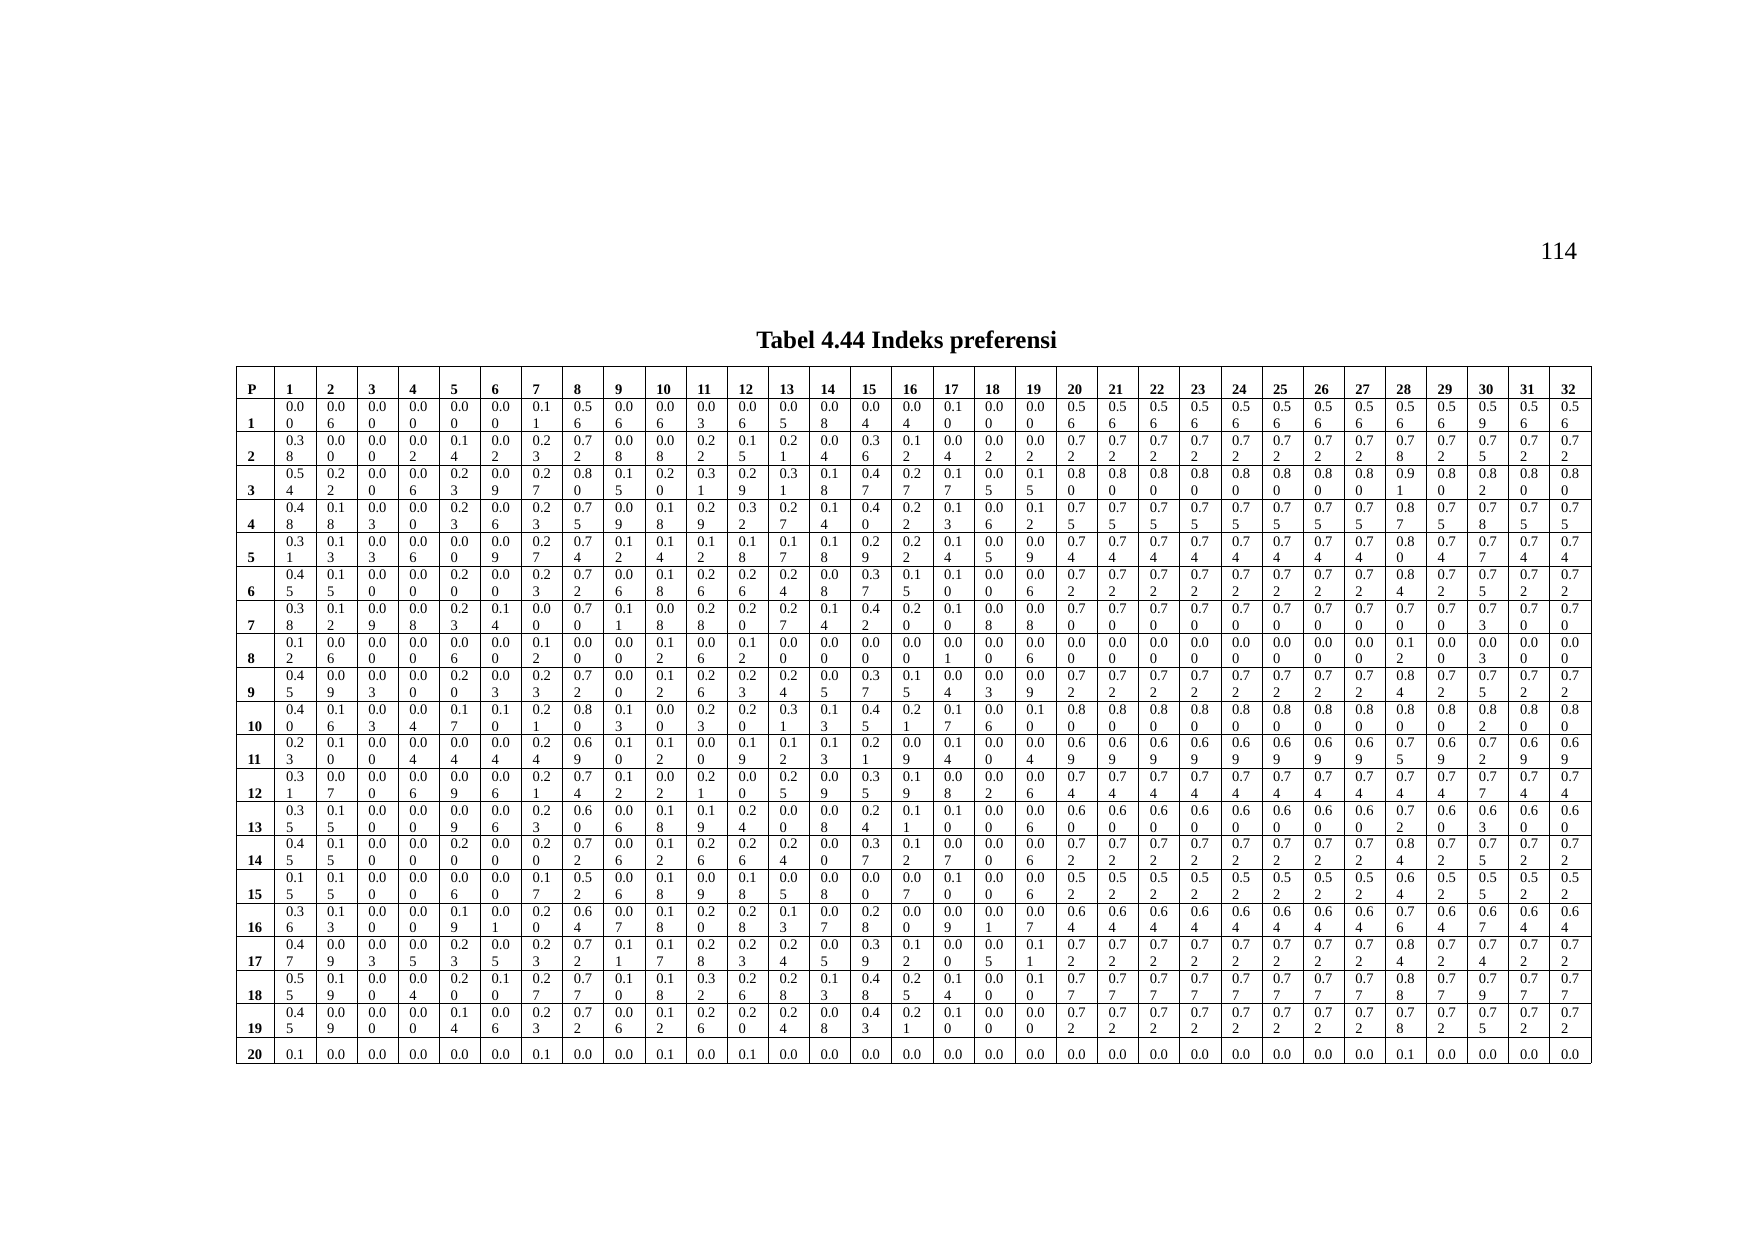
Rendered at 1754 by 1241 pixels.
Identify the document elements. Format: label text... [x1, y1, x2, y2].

table_cell 0.12 [604, 533, 645, 566]
table_cell 0.06 [604, 802, 645, 835]
table_cell 0.28 [687, 937, 727, 970]
table_cell 0.72 [563, 668, 603, 701]
table_cell 0.00 [1057, 634, 1097, 667]
table_cell 0.00 [358, 971, 398, 1003]
table_cell 0.00 [1098, 634, 1138, 667]
table_cell 0.78 [1468, 500, 1508, 532]
table_cell 0.32 [728, 500, 768, 532]
table_cell 0.02 [1016, 432, 1056, 465]
table_cell 0.10 [934, 1004, 974, 1037]
table_header 9 [604, 367, 645, 398]
table_cell 0.11 [522, 399, 562, 431]
table_cell 0.72 [1098, 836, 1138, 869]
table_cell 0.52 [563, 870, 603, 902]
table_cell 11 [237, 735, 274, 768]
table_cell 0.70 [1263, 601, 1303, 633]
table_cell 0.02 [975, 432, 1015, 465]
table_cell 0.00 [358, 836, 398, 869]
table_cell 0.0 [358, 1038, 398, 1063]
table_cell 0.22 [687, 432, 727, 465]
table_header 21 [1098, 367, 1138, 398]
table_cell 0.0 [687, 1038, 727, 1063]
table_cell 0.72 [1345, 432, 1385, 465]
table_cell 0.20 [687, 904, 727, 936]
table_cell 0.14 [481, 601, 521, 633]
table_cell 0.00 [399, 904, 439, 936]
table_cell 0.09 [1016, 668, 1056, 701]
table_cell 0.72 [1180, 836, 1221, 869]
table_cell 0.75 [1222, 500, 1262, 532]
table_cell 0.0 [934, 1038, 974, 1063]
table_cell 0.67 [1468, 904, 1508, 936]
table_cell 0.10 [481, 971, 521, 1003]
table_header 29 [1427, 367, 1467, 398]
table_cell 0.13 [769, 904, 809, 936]
table_cell 0.0 [769, 1038, 809, 1063]
table_cell 0.80 [563, 702, 603, 734]
table_cell 0.72 [1304, 836, 1344, 869]
table_cell 0.74 [1057, 533, 1097, 566]
table_cell 0.72 [1304, 432, 1344, 465]
table_cell 0.20 [440, 668, 480, 701]
table_cell 0.04 [481, 735, 521, 768]
table_cell 0.72 [1180, 567, 1221, 599]
table_cell 0.55 [1468, 870, 1508, 902]
table_cell 0.27 [769, 601, 809, 633]
table_cell 0.74 [1304, 533, 1344, 566]
table_cell 0.06 [1016, 802, 1056, 835]
table_cell 0.64 [1386, 870, 1426, 902]
table_cell 0.20 [728, 601, 768, 633]
table_cell 0.00 [358, 904, 398, 936]
table_cell 0.0 [1098, 1038, 1138, 1063]
table_cell 0.00 [1139, 634, 1179, 667]
table_cell 0.14 [440, 432, 480, 465]
table_cell 0.00 [975, 1004, 1015, 1037]
table_cell 0.80 [1098, 466, 1138, 499]
table_cell 0.00 [1345, 634, 1385, 667]
table_cell 0.48 [851, 971, 891, 1003]
table_cell 0.75 [563, 500, 603, 532]
table_cell 0.26 [728, 836, 768, 869]
table_header 31 [1509, 367, 1549, 398]
table_cell 0.07 [1016, 904, 1056, 936]
table_cell 0.74 [1139, 769, 1179, 801]
table_cell 0.02 [481, 432, 521, 465]
table_cell 0.00 [1550, 634, 1591, 667]
table_cell 0.18 [646, 802, 686, 835]
table_cell 0.15 [892, 668, 933, 701]
table_cell 0.80 [1139, 466, 1179, 499]
table_cell 0.72 [1509, 668, 1549, 701]
table_cell 0.31 [769, 466, 809, 499]
table_cell 18 [237, 971, 274, 1003]
table_cell 0.64 [1263, 904, 1303, 936]
table_cell 0.24 [769, 836, 809, 869]
table_cell 0.64 [563, 904, 603, 936]
table_cell 0.26 [687, 1004, 727, 1037]
table_cell 0.15 [317, 802, 357, 835]
table_cell 0.74 [1222, 769, 1262, 801]
table_cell 0.05 [810, 668, 850, 701]
table_cell 0.06 [975, 500, 1015, 532]
table_cell 0.00 [399, 634, 439, 667]
table_cell 0.26 [687, 567, 727, 599]
table_cell 0.70 [1098, 601, 1138, 633]
table_cell 0.0 [975, 1038, 1015, 1063]
table_cell 0.60 [1304, 802, 1344, 835]
table_cell 0.82 [1468, 702, 1508, 734]
table_header P [237, 367, 274, 398]
table_cell 0.80 [1427, 702, 1467, 734]
table_cell 0.00 [358, 399, 398, 431]
table_cell 0.1 [1386, 1038, 1426, 1063]
table_cell 0.56 [1057, 399, 1097, 431]
table_cell 0.03 [687, 399, 727, 431]
table_cell 1 [237, 399, 274, 431]
table_cell 0.80 [1222, 466, 1262, 499]
table_cell 0.11 [604, 601, 645, 633]
table_cell 0.80 [1057, 466, 1097, 499]
table_header 28 [1386, 367, 1426, 398]
table_cell 0.04 [399, 702, 439, 734]
table_cell 0.74 [1222, 533, 1262, 566]
table_cell 0.06 [728, 399, 768, 431]
table_cell 0.06 [317, 399, 357, 431]
table_cell 0.69 [1550, 735, 1591, 768]
table_cell 0.02 [646, 769, 686, 801]
table_cell 0.08 [646, 432, 686, 465]
table_cell 0.12 [604, 769, 645, 801]
table_cell 0.09 [440, 802, 480, 835]
table_cell 0.22 [892, 500, 933, 532]
table_cell 0.04 [810, 432, 850, 465]
table_cell 0.00 [399, 1004, 439, 1037]
table_cell 0.00 [358, 870, 398, 902]
table_cell 0.80 [1057, 702, 1097, 734]
table_cell 0.72 [1263, 432, 1303, 465]
table_cell 0.80 [1180, 702, 1221, 734]
table_cell 0.12 [1386, 634, 1426, 667]
table_cell 0.0 [1222, 1038, 1262, 1063]
table_cell 0.54 [275, 466, 316, 499]
table_cell 0.60 [1345, 802, 1385, 835]
table_cell 0.23 [522, 937, 562, 970]
table_cell 0.72 [1468, 735, 1508, 768]
table_cell 0.56 [1386, 399, 1426, 431]
table_cell 0.00 [851, 870, 891, 902]
table_cell 0.37 [851, 836, 891, 869]
table_cell 0.56 [1550, 399, 1591, 431]
table_cell 0.23 [440, 601, 480, 633]
table_cell 0.69 [1139, 735, 1179, 768]
table_cell 0.18 [728, 533, 768, 566]
table_cell 0.72 [1057, 937, 1097, 970]
table_cell 0.72 [1139, 1004, 1179, 1037]
table_cell 0.72 [1550, 836, 1591, 869]
table_cell 0.12 [646, 668, 686, 701]
table_cell 0.0 [1180, 1038, 1221, 1063]
table_cell 0.72 [1509, 432, 1549, 465]
table_cell 0.29 [728, 466, 768, 499]
table_cell 0.0 [1550, 1038, 1591, 1063]
table_cell 0.74 [1180, 533, 1221, 566]
table_cell 0.18 [646, 500, 686, 532]
table_cell 0.15 [604, 466, 645, 499]
table_cell 0.74 [1345, 533, 1385, 566]
table_header 23 [1180, 367, 1221, 398]
table_cell 0.72 [1180, 432, 1221, 465]
table_cell 0.77 [1180, 971, 1221, 1003]
table_cell 0.75 [1345, 500, 1385, 532]
table_cell 0.05 [481, 937, 521, 970]
table_cell 0.74 [1386, 769, 1426, 801]
table_cell 0.21 [522, 702, 562, 734]
table_cell 0.28 [769, 971, 809, 1003]
table_cell 0.0 [892, 1038, 933, 1063]
table_cell 0.31 [769, 702, 809, 734]
table_cell 0.69 [1057, 735, 1097, 768]
table_cell 0.72 [1057, 1004, 1097, 1037]
table_cell 0.84 [1386, 567, 1426, 599]
table_cell 0.24 [769, 668, 809, 701]
table_cell 0.70 [1509, 601, 1549, 633]
table_cell 0.23 [522, 432, 562, 465]
table_cell 0.72 [1427, 1004, 1467, 1037]
table_cell 0.60 [563, 802, 603, 835]
table_cell 0.00 [646, 702, 686, 734]
table_cell 0.45 [275, 1004, 316, 1037]
table_cell 0.00 [358, 567, 398, 599]
table_cell 0.06 [399, 769, 439, 801]
table_cell 0.20 [728, 1004, 768, 1037]
table_cell 0.11 [892, 802, 933, 835]
table_cell 0.45 [851, 702, 891, 734]
table_cell 0.04 [892, 399, 933, 431]
table_cell 6 [237, 567, 274, 599]
table_cell 0.80 [1304, 702, 1344, 734]
table_cell 0.05 [810, 937, 850, 970]
table_cell 0.19 [440, 904, 480, 936]
table_cell 0.12 [728, 634, 768, 667]
table_cell 0.72 [1180, 668, 1221, 701]
table_cell 0.80 [1304, 466, 1344, 499]
table_cell 0.23 [522, 1004, 562, 1037]
table_cell 0.75 [1509, 500, 1549, 532]
table_cell 0.23 [728, 937, 768, 970]
table_cell 0.27 [522, 533, 562, 566]
table_header 26 [1304, 367, 1344, 398]
table_cell 0.28 [687, 601, 727, 633]
table_cell 0.74 [1057, 769, 1097, 801]
table_cell 0.74 [1468, 937, 1508, 970]
table_cell 0.00 [563, 634, 603, 667]
table_cell 0.84 [1386, 668, 1426, 701]
table_cell 0.36 [851, 432, 891, 465]
table_cell 0.20 [522, 904, 562, 936]
table_cell 0.06 [1016, 870, 1056, 902]
table_cell 0.09 [481, 533, 521, 566]
table_cell 0.55 [275, 971, 316, 1003]
table_cell 0.0 [563, 1038, 603, 1063]
table_cell 0.18 [728, 870, 768, 902]
table_cell 0.17 [934, 466, 974, 499]
table_cell 0.19 [728, 735, 768, 768]
table_cell 0.72 [1057, 567, 1097, 599]
table_cell 0.28 [851, 904, 891, 936]
table_cell 0.00 [399, 668, 439, 701]
table_cell 4 [237, 500, 274, 532]
table_cell 0.72 [1222, 567, 1262, 599]
table_cell 0.24 [851, 802, 891, 835]
table_cell 0.72 [1550, 432, 1591, 465]
table_cell 8 [237, 634, 274, 667]
table_cell 0.72 [1304, 937, 1344, 970]
table_cell 0.74 [1345, 769, 1385, 801]
table_cell 0.03 [975, 668, 1015, 701]
table_cell 9 [237, 668, 274, 701]
table_cell 0.77 [1222, 971, 1262, 1003]
table_cell 0.15 [728, 432, 768, 465]
table_cell 0.52 [1509, 870, 1549, 902]
table_cell 0.29 [851, 533, 891, 566]
table_cell 0.72 [1345, 937, 1385, 970]
table_cell 0.00 [975, 567, 1015, 599]
table_cell 0.10 [481, 702, 521, 734]
table_cell 0.13 [810, 735, 850, 768]
table_cell 0.72 [1427, 668, 1467, 701]
table_cell 0.72 [1304, 668, 1344, 701]
table_cell 0.02 [399, 432, 439, 465]
table_cell 0.26 [687, 836, 727, 869]
table_cell 0.56 [1139, 399, 1179, 431]
table_cell 0.80 [563, 466, 603, 499]
table_cell 0.12 [646, 836, 686, 869]
table_cell 0.38 [275, 432, 316, 465]
table_cell 0.70 [1139, 601, 1179, 633]
table_header 11 [687, 367, 727, 398]
table_cell 0.06 [440, 870, 480, 902]
table_cell 0.77 [1139, 971, 1179, 1003]
table_cell 0.25 [892, 971, 933, 1003]
table_cell 0.36 [275, 904, 316, 936]
table_cell 0.06 [1016, 634, 1056, 667]
table_cell 0.72 [1057, 836, 1097, 869]
table_cell 0.19 [892, 769, 933, 801]
table_cell 0.1 [522, 1038, 562, 1063]
table_cell 0.72 [1098, 937, 1138, 970]
table_cell 0.10 [934, 601, 974, 633]
table_cell 0.72 [1057, 432, 1097, 465]
table_header 24 [1222, 367, 1262, 398]
table_cell 0.00 [975, 802, 1015, 835]
table_cell 0.80 [1263, 466, 1303, 499]
table_cell 0.45 [275, 567, 316, 599]
table_cell 0.15 [892, 567, 933, 599]
table_cell 0.08 [646, 601, 686, 633]
table_cell 0.75 [1386, 735, 1426, 768]
table_cell 0.10 [934, 870, 974, 902]
table_cell 13 [237, 802, 274, 835]
table_cell 0.08 [810, 870, 850, 902]
table_cell 0.70 [1427, 601, 1467, 633]
table_cell 0.60 [1509, 802, 1549, 835]
table_cell 0.12 [646, 735, 686, 768]
table_cell 0.10 [934, 802, 974, 835]
table_cell 0.20 [440, 836, 480, 869]
table_cell 2 [237, 432, 274, 465]
table_cell 0.69 [1345, 735, 1385, 768]
table_cell 0.15 [1016, 466, 1056, 499]
table_cell 0.56 [1345, 399, 1385, 431]
table_cell 0.00 [810, 634, 850, 667]
table_cell 0.17 [646, 937, 686, 970]
table_cell 0.72 [1304, 1004, 1344, 1037]
table_cell 0.00 [810, 836, 850, 869]
table_cell 0.04 [399, 735, 439, 768]
table_cell 0.06 [1016, 567, 1056, 599]
table_cell 0.32 [687, 971, 727, 1003]
table_cell 0.64 [1098, 904, 1138, 936]
table_cell 0.06 [604, 870, 645, 902]
table_cell 0.72 [1222, 1004, 1262, 1037]
table_cell 0.17 [934, 702, 974, 734]
table_cell 0.11 [604, 937, 645, 970]
table_cell 0.64 [1180, 904, 1221, 936]
table_cell 0.21 [892, 1004, 933, 1037]
table_cell 0.69 [1222, 735, 1262, 768]
table_cell 0.10 [1016, 702, 1056, 734]
table_cell 0.22 [892, 533, 933, 566]
table_header 12 [728, 367, 768, 398]
table_cell 0.84 [1386, 937, 1426, 970]
table_cell 0.52 [1057, 870, 1097, 902]
table_cell 0.07 [892, 870, 933, 902]
table_header 8 [563, 367, 603, 398]
table_cell 0.21 [522, 769, 562, 801]
table_cell 0.79 [1468, 971, 1508, 1003]
table_cell 16 [237, 904, 274, 936]
table_cell 0.40 [851, 500, 891, 532]
table_cell 0.05 [769, 399, 809, 431]
table_cell 3 [237, 466, 274, 499]
table_cell 0.77 [1509, 971, 1549, 1003]
table_cell 0.64 [1304, 904, 1344, 936]
table_cell 0.00 [975, 735, 1015, 768]
table_cell 0.74 [1139, 533, 1179, 566]
table_cell 0.70 [1222, 601, 1262, 633]
text Tabel 4.44 Indeks preferensi [236, 325, 1577, 354]
table_cell 0.09 [481, 466, 521, 499]
table_header 6 [481, 367, 521, 398]
table_cell 0.09 [810, 769, 850, 801]
table_cell 0.06 [317, 634, 357, 667]
table_cell 0.72 [1180, 1004, 1221, 1037]
table_cell 0.27 [892, 466, 933, 499]
table_cell 0.00 [481, 567, 521, 599]
table_cell 0.78 [1386, 432, 1426, 465]
table_cell 0.15 [317, 870, 357, 902]
table_cell 0.23 [275, 735, 316, 768]
table_cell 0.11 [1016, 937, 1056, 970]
table_cell 0.19 [317, 971, 357, 1003]
table_cell 0.0 [851, 1038, 891, 1063]
table_cell 0.31 [687, 466, 727, 499]
table_cell 0.78 [1386, 1004, 1426, 1037]
table_cell 0.72 [563, 567, 603, 599]
table_cell 0.06 [481, 769, 521, 801]
table_cell 0.19 [687, 802, 727, 835]
table_cell 0.08 [934, 769, 974, 801]
table_cell 0.70 [1304, 601, 1344, 633]
table_cell 0.10 [317, 735, 357, 768]
table_cell 0.77 [1468, 769, 1508, 801]
table_cell 0.04 [851, 399, 891, 431]
table_cell 0.26 [687, 668, 727, 701]
table_cell 0.38 [275, 601, 316, 633]
table_cell 0.74 [1427, 769, 1467, 801]
table_cell 0.64 [1222, 904, 1262, 936]
table_cell 0.12 [275, 634, 316, 667]
table_cell 0.73 [1468, 601, 1508, 633]
table_cell 0.00 [1016, 399, 1056, 431]
table_cell 0.60 [1098, 802, 1138, 835]
table_cell 0.80 [1345, 466, 1385, 499]
table_cell 0.13 [317, 904, 357, 936]
table_cell 0.75 [1180, 500, 1221, 532]
table_cell 0.08 [604, 432, 645, 465]
table_cell 0.00 [892, 904, 933, 936]
table_cell 0.00 [769, 802, 809, 835]
table_cell 0.43 [851, 1004, 891, 1037]
table_cell 0.21 [892, 702, 933, 734]
table_cell 0.06 [481, 1004, 521, 1037]
table_header 25 [1263, 367, 1303, 398]
table_cell 0.74 [563, 769, 603, 801]
table_cell 17 [237, 937, 274, 970]
table_cell 0.17 [522, 870, 562, 902]
table_cell 15 [237, 870, 274, 902]
table_cell 0.12 [317, 601, 357, 633]
table_header 3 [358, 367, 398, 398]
table_cell 0.72 [1180, 937, 1221, 970]
table_cell 0.06 [481, 500, 521, 532]
table_cell 0.18 [646, 904, 686, 936]
table_cell 0.23 [522, 567, 562, 599]
table_cell 0.56 [1180, 399, 1221, 431]
table_cell 0.24 [769, 937, 809, 970]
table_cell 0.06 [604, 567, 645, 599]
table_cell 0.03 [1468, 634, 1508, 667]
table_cell 0.06 [440, 634, 480, 667]
table_header 13 [769, 367, 809, 398]
table_cell 0.00 [934, 937, 974, 970]
table_header 32 [1550, 367, 1591, 398]
table_cell 0.14 [810, 601, 850, 633]
table_cell 0.69 [1180, 735, 1221, 768]
table_cell 0.72 [1427, 567, 1467, 599]
table_cell 0.06 [1016, 769, 1056, 801]
table_cell 0.64 [1427, 904, 1467, 936]
table_cell 14 [237, 836, 274, 869]
table_cell 0.72 [1222, 668, 1262, 701]
table_cell 0.00 [317, 432, 357, 465]
table_cell 0.31 [275, 533, 316, 566]
table_cell 0.60 [1550, 802, 1591, 835]
table_cell 0.72 [1222, 836, 1262, 869]
table_cell 0.0 [810, 1038, 850, 1063]
table_cell 0.63 [1468, 802, 1508, 835]
table_cell 0.76 [1386, 904, 1426, 936]
table_cell 0.05 [769, 870, 809, 902]
table_cell 0.14 [440, 1004, 480, 1037]
table_cell 0.72 [1345, 836, 1385, 869]
table_cell 0.12 [769, 735, 809, 768]
table_cell 0.00 [481, 836, 521, 869]
table_cell 0.74 [1550, 769, 1591, 801]
table_cell 0.0 [1427, 1038, 1467, 1063]
table_cell 0.03 [358, 937, 398, 970]
table_header 10 [646, 367, 686, 398]
table_cell 0.77 [1550, 971, 1591, 1003]
table_cell 0.27 [522, 466, 562, 499]
table_cell 0.09 [358, 601, 398, 633]
table_cell 0.00 [1427, 634, 1467, 667]
table_cell 0.72 [1263, 836, 1303, 869]
table_cell 0.72 [1098, 668, 1138, 701]
table_cell 0.45 [275, 836, 316, 869]
table_cell 0.64 [1345, 904, 1385, 936]
table_cell 0.24 [728, 802, 768, 835]
table_cell 0.75 [1468, 567, 1508, 599]
table_header 17 [934, 367, 974, 398]
table_cell 0.74 [1304, 769, 1344, 801]
table_cell 0.06 [604, 836, 645, 869]
table_cell 0.06 [687, 634, 727, 667]
table_cell 0.16 [317, 702, 357, 734]
table_cell 0.07 [810, 904, 850, 936]
table_cell 0.09 [317, 668, 357, 701]
table_cell 0.60 [1222, 802, 1262, 835]
table_cell 0.52 [1222, 870, 1262, 902]
table_cell 0.21 [769, 432, 809, 465]
table_cell 0.37 [851, 668, 891, 701]
table_cell 0.27 [522, 971, 562, 1003]
table_cell 0.00 [275, 399, 316, 431]
table_cell 0.72 [1509, 836, 1549, 869]
table_cell 0.00 [481, 870, 521, 902]
table_cell 0.07 [604, 904, 645, 936]
table_cell 0.70 [1550, 601, 1591, 633]
table_cell 0.06 [604, 399, 645, 431]
table_cell 0.00 [604, 634, 645, 667]
table_cell 0.06 [975, 702, 1015, 734]
table_cell 0.09 [317, 1004, 357, 1037]
table_cell 0.06 [481, 802, 521, 835]
table_cell 0.72 [1550, 668, 1591, 701]
table_cell 0.72 [1345, 1004, 1385, 1037]
table_cell 0.00 [728, 769, 768, 801]
table_cell 0.00 [358, 432, 398, 465]
table_cell 0.77 [1057, 971, 1097, 1003]
table_header 1 [275, 367, 316, 398]
table_cell 0.00 [399, 802, 439, 835]
table_cell 0.00 [358, 1004, 398, 1037]
table_cell 0.00 [358, 735, 398, 768]
table_cell 0.0 [440, 1038, 480, 1063]
table_cell 0.0 [604, 1038, 645, 1063]
table_cell 0.80 [1345, 702, 1385, 734]
table_cell 0.52 [1550, 870, 1591, 902]
table_cell 0.37 [851, 567, 891, 599]
table_cell 0.10 [604, 971, 645, 1003]
table_cell 0.74 [1098, 769, 1138, 801]
table_cell 0.00 [975, 634, 1015, 667]
table_cell 0.47 [851, 466, 891, 499]
table_header 20 [1057, 367, 1097, 398]
table_cell 0.24 [769, 1004, 809, 1037]
table_cell 0.00 [851, 634, 891, 667]
table_cell 0.75 [1468, 1004, 1508, 1037]
table_cell 0.15 [317, 836, 357, 869]
table_cell 0.75 [1098, 500, 1138, 532]
table_cell 0.72 [563, 432, 603, 465]
table_cell 0.52 [1263, 870, 1303, 902]
table_cell 0.20 [646, 466, 686, 499]
table_cell 0.70 [1180, 601, 1221, 633]
table_header 15 [851, 367, 891, 398]
table_cell 0.00 [604, 668, 645, 701]
table_cell 0.09 [892, 735, 933, 768]
table_cell 19 [237, 1004, 274, 1037]
table_cell 0.00 [975, 971, 1015, 1003]
table_cell 0.00 [1304, 634, 1344, 667]
table_cell 0.52 [1345, 870, 1385, 902]
table_cell 0.70 [1345, 601, 1385, 633]
table_cell 0.24 [522, 735, 562, 768]
table_cell 0.00 [892, 634, 933, 667]
table_cell 0.0 [1509, 1038, 1549, 1063]
table_cell 0.00 [481, 399, 521, 431]
table_cell 0.00 [399, 870, 439, 902]
table_cell 0.03 [358, 702, 398, 734]
table_header 27 [1345, 367, 1385, 398]
table_cell 0.72 [1263, 567, 1303, 599]
table_cell 0.00 [399, 567, 439, 599]
table_cell 0.14 [934, 735, 974, 768]
table_cell 0.09 [317, 937, 357, 970]
table_cell 0.72 [1222, 432, 1262, 465]
table_cell 0.00 [358, 769, 398, 801]
table_cell 0.0 [1468, 1038, 1508, 1063]
table_cell 0.0 [1304, 1038, 1344, 1063]
table_cell 0.72 [1427, 432, 1467, 465]
table_cell 0.14 [934, 971, 974, 1003]
table_cell 0.77 [1098, 971, 1138, 1003]
table_header 18 [975, 367, 1015, 398]
table_cell 0.72 [1098, 432, 1138, 465]
table_header 2 [317, 367, 357, 398]
table_cell 0.00 [399, 399, 439, 431]
table_cell 0.74 [1263, 533, 1303, 566]
table_header 19 [1016, 367, 1056, 398]
table_cell 0.00 [1016, 1004, 1056, 1037]
table_header 30 [1468, 367, 1508, 398]
table_cell 0.75 [1304, 500, 1344, 532]
table_cell 0.23 [522, 500, 562, 532]
table_cell 0.00 [975, 836, 1015, 869]
table_cell 0.70 [1057, 601, 1097, 633]
table_cell 0.12 [522, 634, 562, 667]
table_cell 0.03 [358, 500, 398, 532]
table_cell 0.80 [1509, 466, 1549, 499]
table_cell 0.20 [728, 702, 768, 734]
table_cell 0.12 [892, 432, 933, 465]
table_cell 0.04 [934, 668, 974, 701]
table_cell 0.00 [481, 634, 521, 667]
table_cell 0.74 [1098, 533, 1138, 566]
table_cell 0.12 [687, 533, 727, 566]
table_cell 0.40 [275, 702, 316, 734]
table_cell 0.52 [1180, 870, 1221, 902]
table_cell 0.00 [399, 500, 439, 532]
table_cell 0.18 [810, 533, 850, 566]
table_cell 0.77 [1345, 971, 1385, 1003]
table_cell 0.72 [1222, 937, 1262, 970]
table_cell 0.72 [1509, 1004, 1549, 1037]
table_cell 0.23 [522, 802, 562, 835]
table_cell 0.12 [892, 836, 933, 869]
table_cell 0.04 [399, 971, 439, 1003]
table_cell 0.23 [687, 702, 727, 734]
table_cell 0.72 [1509, 567, 1549, 599]
table_cell 0.09 [440, 769, 480, 801]
table_cell 0.56 [1222, 399, 1262, 431]
table_cell 0.0 [481, 1038, 521, 1063]
table_cell 0.06 [604, 1004, 645, 1037]
table_cell 0.00 [1509, 634, 1549, 667]
table_cell 0.72 [1139, 567, 1179, 599]
table_cell 0.39 [851, 937, 891, 970]
table_cell 0.52 [1139, 870, 1179, 902]
table_cell 0.42 [851, 601, 891, 633]
table_cell 0.69 [1098, 735, 1138, 768]
table_cell 0.0 [317, 1038, 357, 1063]
table_cell 0.00 [1180, 634, 1221, 667]
table_cell 0.72 [1139, 836, 1179, 869]
table_cell 0.72 [1427, 937, 1467, 970]
table_cell 0.00 [358, 466, 398, 499]
table_cell 0.06 [1016, 836, 1056, 869]
table_cell 0.0 [399, 1038, 439, 1063]
table_cell 0.75 [1139, 500, 1179, 532]
table_cell 0.03 [358, 533, 398, 566]
table_cell 0.60 [1180, 802, 1221, 835]
table_cell 0.04 [1016, 735, 1056, 768]
table_cell 0.00 [1222, 634, 1262, 667]
table_cell 0.60 [1263, 802, 1303, 835]
table_cell 0.69 [1509, 735, 1549, 768]
table_cell 0.13 [604, 702, 645, 734]
table_cell 0.72 [563, 1004, 603, 1037]
table_cell 0.08 [810, 399, 850, 431]
table_cell 0.80 [1222, 702, 1262, 734]
table_cell 0.72 [1509, 937, 1549, 970]
table_cell 0.00 [1263, 634, 1303, 667]
table_cell 0.72 [1098, 1004, 1138, 1037]
table_cell 0.75 [1263, 500, 1303, 532]
table_cell 0.72 [1139, 668, 1179, 701]
table_cell 0.64 [1550, 904, 1591, 936]
table_cell 0.00 [399, 836, 439, 869]
table_cell 0.72 [1263, 1004, 1303, 1037]
table_cell 0.74 [1263, 769, 1303, 801]
table_cell 0.64 [1139, 904, 1179, 936]
table_cell 0.20 [440, 567, 480, 599]
table_cell 0.04 [440, 735, 480, 768]
table_cell 0.20 [892, 601, 933, 633]
table_cell 0.84 [1386, 836, 1426, 869]
table_cell 0.72 [1304, 567, 1344, 599]
table_cell 0.03 [481, 668, 521, 701]
table_cell 0.12 [646, 634, 686, 667]
table_header 22 [1139, 367, 1179, 398]
table_cell 0.72 [1550, 1004, 1591, 1037]
table_cell 0.05 [975, 533, 1015, 566]
table_cell 0.69 [563, 735, 603, 768]
table_cell 0.0 [1057, 1038, 1097, 1063]
table_cell 0.80 [1386, 702, 1426, 734]
table_cell 0.77 [1468, 533, 1508, 566]
table_cell 20 [237, 1038, 274, 1063]
table_cell 0.77 [1263, 971, 1303, 1003]
table_cell 0.00 [440, 399, 480, 431]
table_cell 0.77 [1427, 971, 1467, 1003]
table_cell 0.21 [851, 735, 891, 768]
table_cell 0.06 [646, 399, 686, 431]
table_cell 0.00 [769, 634, 809, 667]
table_cell 0.56 [1098, 399, 1138, 431]
table_cell 0.01 [481, 904, 521, 936]
table_cell 0.18 [646, 971, 686, 1003]
table_cell 0.22 [317, 466, 357, 499]
table_cell 0.64 [1057, 904, 1097, 936]
table_cell 5 [237, 533, 274, 566]
table_cell 0.01 [975, 904, 1015, 936]
table_cell 7 [237, 601, 274, 633]
table_cell 0.56 [563, 399, 603, 431]
table_cell 0.25 [769, 769, 809, 801]
table_cell 0.75 [1468, 668, 1508, 701]
table_cell 0.72 [1057, 668, 1097, 701]
table_cell 0.29 [687, 500, 727, 532]
table_cell 0.52 [1098, 870, 1138, 902]
table_cell 0.17 [440, 702, 480, 734]
table_cell 0.08 [399, 601, 439, 633]
table_cell 0.12 [892, 937, 933, 970]
table_cell 0.88 [1386, 971, 1426, 1003]
table_header 16 [892, 367, 933, 398]
table_cell 0.72 [1345, 668, 1385, 701]
table_cell 0.72 [1263, 668, 1303, 701]
table_cell 0.72 [563, 937, 603, 970]
table_cell 0.69 [1263, 735, 1303, 768]
table_cell 0.08 [975, 601, 1015, 633]
table_cell 0.31 [275, 769, 316, 801]
table_cell 0.0 [1139, 1038, 1179, 1063]
table_cell 0.00 [522, 601, 562, 633]
table_cell 0.15 [275, 870, 316, 902]
table_cell 0.74 [1180, 769, 1221, 801]
table_cell 0.09 [1016, 533, 1056, 566]
table_cell 0.74 [1427, 533, 1467, 566]
table_cell 0.09 [934, 904, 974, 936]
table_cell 0.04 [934, 432, 974, 465]
table_cell 0.02 [975, 769, 1015, 801]
table_cell 0.1 [275, 1038, 316, 1063]
table_cell 0.10 [934, 399, 974, 431]
table_cell 0.13 [934, 500, 974, 532]
table_cell 0.18 [810, 466, 850, 499]
table_cell 0.72 [1386, 802, 1426, 835]
table_cell 0.69 [1304, 735, 1344, 768]
table_cell 0.14 [646, 533, 686, 566]
table_cell 0.48 [275, 500, 316, 532]
table_cell 0.75 [1468, 432, 1508, 465]
table_header 5 [440, 367, 480, 398]
table_cell 0.14 [810, 500, 850, 532]
table_cell 0.00 [358, 634, 398, 667]
table_cell 0.80 [1386, 533, 1426, 566]
table_cell 0.45 [275, 668, 316, 701]
table_cell 0.18 [317, 500, 357, 532]
table_cell 0.56 [1509, 399, 1549, 431]
table_cell 0.74 [1509, 769, 1549, 801]
table_cell 0.80 [1263, 702, 1303, 734]
table_cell 0.59 [1468, 399, 1508, 431]
table_cell 0.74 [563, 533, 603, 566]
table_cell 0.72 [563, 836, 603, 869]
table_cell 0.72 [1139, 937, 1179, 970]
table_cell 0.80 [1098, 702, 1138, 734]
table_cell 0.20 [522, 836, 562, 869]
table_cell 0.23 [728, 668, 768, 701]
table_cell 0.75 [1468, 836, 1508, 869]
table_cell 0.10 [1016, 971, 1056, 1003]
table_cell 0.35 [851, 769, 891, 801]
table_cell 0.07 [934, 836, 974, 869]
table_cell 0.75 [1550, 500, 1591, 532]
table_cell 0.13 [317, 533, 357, 566]
table_cell 0.03 [358, 668, 398, 701]
table_cell 0.80 [1180, 466, 1221, 499]
table_cell 0.75 [1057, 500, 1097, 532]
table_cell 0.08 [1016, 601, 1056, 633]
table_cell 0.05 [975, 466, 1015, 499]
table_cell 0.20 [440, 971, 480, 1003]
table_cell 0.08 [810, 802, 850, 835]
table_cell 0.70 [1386, 601, 1426, 633]
table_cell 0.14 [934, 533, 974, 566]
table_cell 0.15 [317, 567, 357, 599]
table_cell 0.64 [1509, 904, 1549, 936]
table_cell 0.00 [358, 802, 398, 835]
table_cell 0.75 [1427, 500, 1467, 532]
table_cell 0.56 [1427, 399, 1467, 431]
table_cell 0.1 [646, 1038, 686, 1063]
table_cell 0.06 [399, 533, 439, 566]
table_cell 0.09 [687, 870, 727, 902]
table_cell 0.0 [1016, 1038, 1056, 1063]
table_cell 0.70 [563, 601, 603, 633]
table_cell 0.08 [810, 1004, 850, 1037]
table_cell 0.27 [769, 500, 809, 532]
table_cell 0.35 [275, 802, 316, 835]
table_cell 0.60 [1057, 802, 1097, 835]
table_cell 0.23 [522, 668, 562, 701]
table_cell 0.12 [1016, 500, 1056, 532]
table_cell 0.05 [975, 937, 1015, 970]
table_cell 0.91 [1386, 466, 1426, 499]
table_cell 0.18 [646, 870, 686, 902]
table_cell 0.77 [563, 971, 603, 1003]
table_cell 0.52 [1304, 870, 1344, 902]
table_cell 0.0 [1263, 1038, 1303, 1063]
table_cell 0.72 [1427, 836, 1467, 869]
table_cell 0.0 [1345, 1038, 1385, 1063]
table_cell 0.77 [1304, 971, 1344, 1003]
table_cell 0.18 [646, 567, 686, 599]
table_cell 0.80 [1550, 466, 1591, 499]
table_header 7 [522, 367, 562, 398]
table_cell 0.72 [1098, 567, 1138, 599]
table_cell 0.24 [769, 567, 809, 599]
table_cell 0.72 [1550, 567, 1591, 599]
table_cell 0.74 [1509, 533, 1549, 566]
table_cell 12 [237, 769, 274, 801]
table_cell 0.00 [440, 533, 480, 566]
table_cell 0.23 [440, 937, 480, 970]
table_cell 0.60 [1427, 802, 1467, 835]
table_cell 0.09 [604, 500, 645, 532]
table_cell 0.26 [728, 567, 768, 599]
table_cell 0.47 [275, 937, 316, 970]
table_cell 0.80 [1550, 702, 1591, 734]
table_header 4 [399, 367, 439, 398]
table_cell 0.60 [1139, 802, 1179, 835]
table_cell 0.13 [810, 971, 850, 1003]
table_cell 0.13 [810, 702, 850, 734]
table_cell 0.82 [1468, 466, 1508, 499]
table_cell 10 [237, 702, 274, 734]
table_cell 0.69 [1427, 735, 1467, 768]
table_cell 0.72 [1139, 432, 1179, 465]
table_cell 0.80 [1139, 702, 1179, 734]
table_cell 0.07 [317, 769, 357, 801]
table_cell 0.10 [934, 567, 974, 599]
table_cell 0.21 [687, 769, 727, 801]
table_cell 0.10 [604, 735, 645, 768]
table_cell 0.56 [1263, 399, 1303, 431]
table_cell 0.00 [687, 735, 727, 768]
table_cell 0.87 [1386, 500, 1426, 532]
table_cell 0.72 [1263, 937, 1303, 970]
table_cell 0.26 [728, 971, 768, 1003]
table_cell 0.05 [399, 937, 439, 970]
table_cell 0.74 [1550, 533, 1591, 566]
table_cell 0.56 [1304, 399, 1344, 431]
table_cell 0.72 [1550, 937, 1591, 970]
table_cell 0.17 [769, 533, 809, 566]
table_cell 0.08 [810, 567, 850, 599]
table_cell 0.52 [1427, 870, 1467, 902]
table_cell 0.00 [975, 870, 1015, 902]
table_cell 0.00 [975, 399, 1015, 431]
table_header 14 [810, 367, 850, 398]
table_cell 0.28 [728, 904, 768, 936]
table_cell 0.23 [440, 500, 480, 532]
table_cell 0.23 [440, 466, 480, 499]
table_cell 0.01 [934, 634, 974, 667]
table_cell 0.12 [646, 1004, 686, 1037]
table_cell 0.80 [1427, 466, 1467, 499]
table_cell 0.06 [399, 466, 439, 499]
table_cell 0.80 [1509, 702, 1549, 734]
table_cell 0.72 [1345, 567, 1385, 599]
table_cell 0.1 [728, 1038, 768, 1063]
